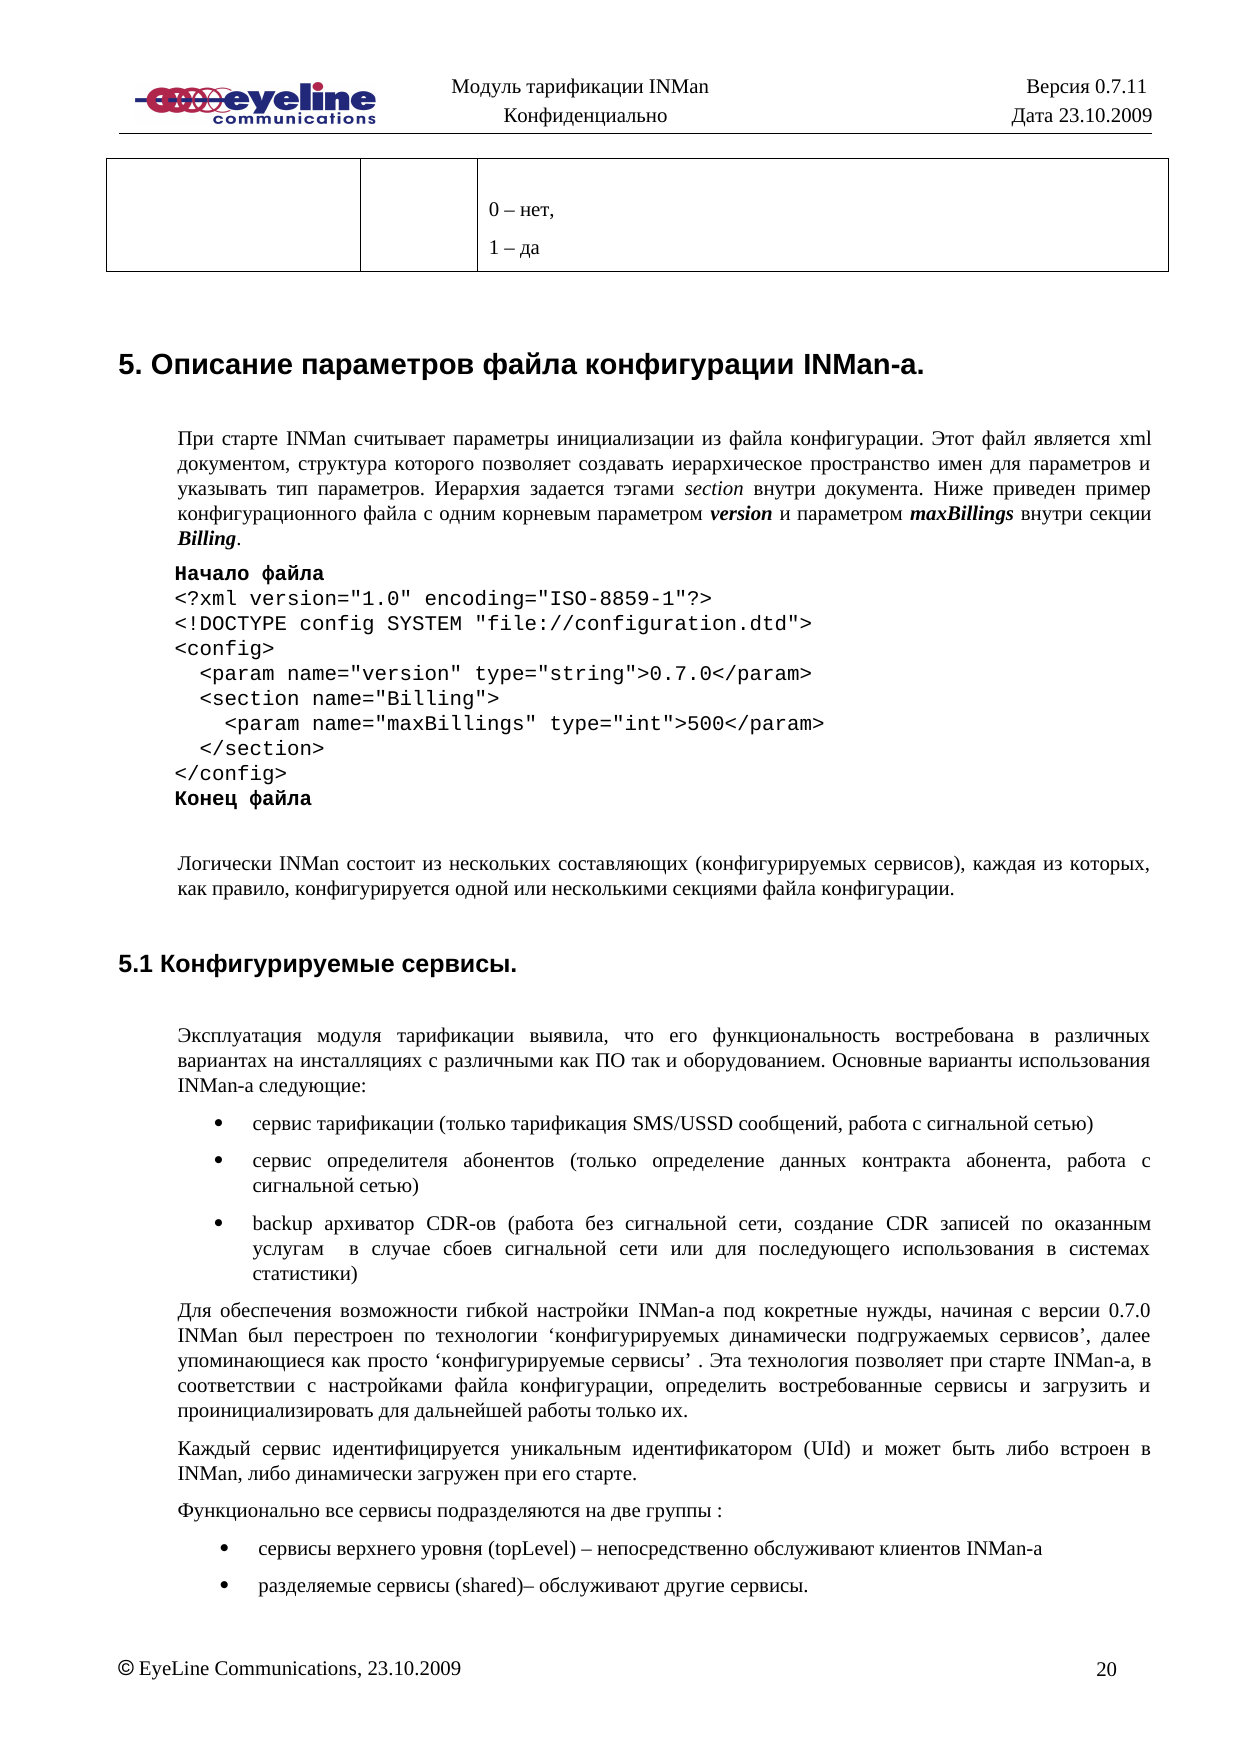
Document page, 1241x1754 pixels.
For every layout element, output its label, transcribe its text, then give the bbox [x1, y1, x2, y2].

text Каждый сервис идентифицируется уникальным идентификатором (UId) и может быть либо встроен в INMan, либо динамически загружен при его старте. [177, 1434, 1151, 1484]
list сервисы верхнего уровня (topLevel) – непосредственно обслуживают клиентов INMan-a [221, 1534, 1151, 1559]
text <section name="Billing"> [174, 687, 1151, 712]
text Функционально все сервисы подразделяются на две группы : [177, 1497, 1151, 1522]
subtitle Конфигурируемые сервисы. [118, 949, 1151, 978]
text </config> [174, 762, 1151, 787]
text </section> [174, 737, 1151, 762]
text Конец файла [174, 787, 1151, 812]
table_cell [107, 159, 360, 271]
text <param name="version" type="string">0.7.0</param> [174, 662, 1151, 687]
list сервис определителя абонентов (только определение данных контракта абонента, работа с сигнальной сетью) [215, 1147, 1151, 1197]
table_cell 0 – нет, 1 – да [478, 159, 1168, 271]
picture [135, 82, 376, 124]
text <config> [174, 637, 1151, 662]
list сервис тарификации (только тарификация SMS/USSD сообщений, работа с сигнальной сетью) [215, 1109, 1151, 1134]
text Эксплуатация модуля тарификации выявила, что его функциональность востребована в различных вариантах на инсталляциях с различными как ПО так и оборудованием. Основные варианты использования INMan-a следующие: [177, 1022, 1151, 1097]
text <param name="maxBillings" type="int">500</param> [174, 712, 1151, 737]
subtitle Описание параметров файла конфигурации INMan-а. [118, 347, 1151, 381]
text <!DOCTYPE config SYSTEM "file://configuration.dtd"> [174, 612, 1151, 637]
text Начало файла [174, 562, 1151, 587]
text Логически INMan состоит из нескольких составляющих (конфигурируемых сервисов), каждая из которых, как правило, конфигурируется одной или несколькими секциями файла конфигурации. [177, 849, 1151, 899]
list разделяемые сервисы (shared)– обслуживают другие сервисы. [221, 1572, 1151, 1597]
text <?xml version="1.0" encoding="ISO-8859-1"?> [174, 587, 1151, 612]
table_cell [361, 159, 477, 271]
list backup архиватор CDR-ов (работа без сигнальной сети, создание CDR записей по оказанным услугам в случае сбоев сигнальной сети или для последующего использования в системах статистики) [215, 1209, 1151, 1284]
text Для обеспечения возможности гибкой настройки INMan-a под кокретные нужды, начиная с версии 0.7.0 INMan был перестроен по технологии ‘конфигурируемых динамически подгружаемых сервисов’, далее упоминающиеся как просто ‘конфигурируемые сервисы’ . Эта технология позволяет при старте INMan-a, в соответствии с настройками файла конфигурации, определить востребованные сервисы и загрузить и проинициализировать для дальнейшей работы только их. [177, 1297, 1151, 1422]
text При старте INMan считывает параметры инициализации из файла конфигурации. Этот файл является xml документом, структура которого позволяет создавать иерархическое пространство имен для параметров и указывать тип параметров. Иерархия задается тэгами section внутри документа. Ниже приведен пример конфигурационного файла с одним корневым параметром version и параметром maxBillings внутри секции Billing. [177, 424, 1151, 549]
